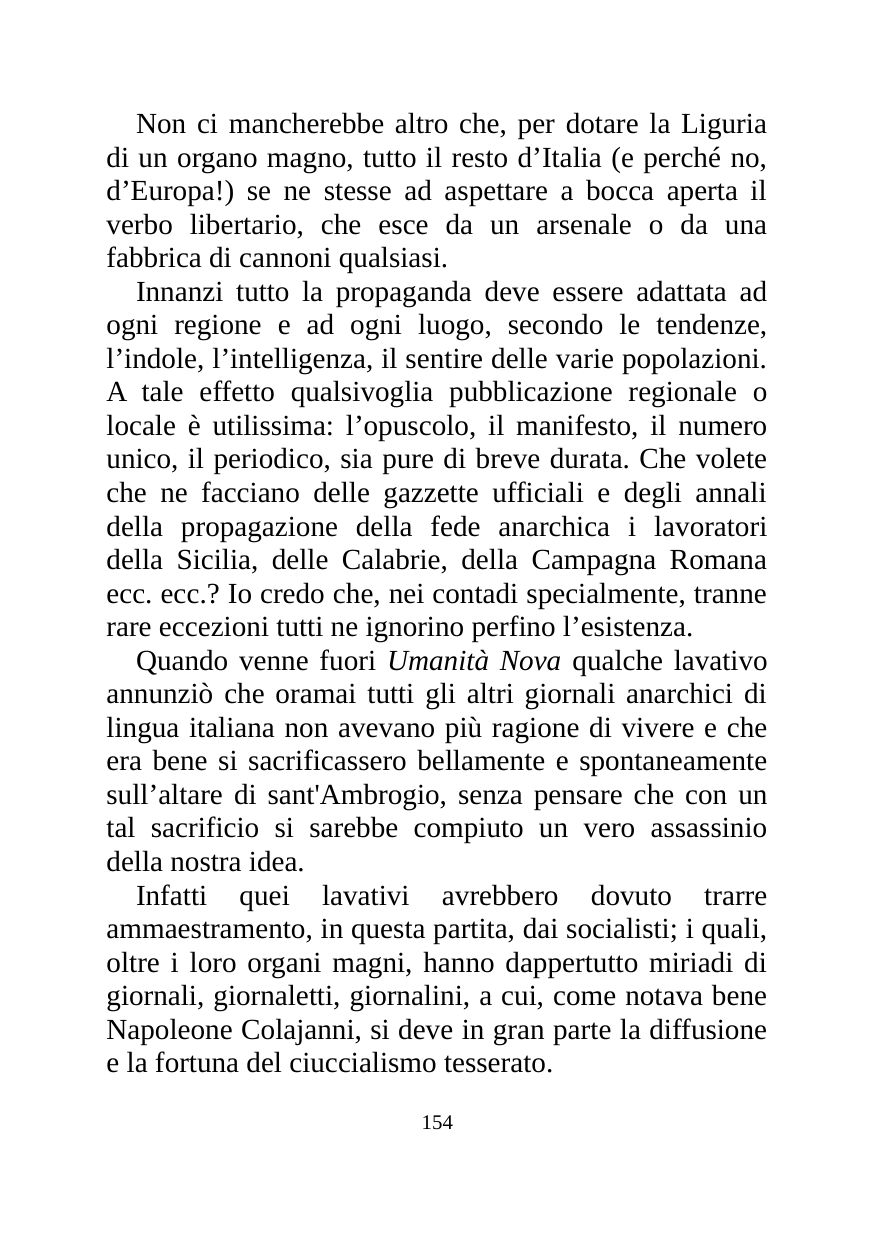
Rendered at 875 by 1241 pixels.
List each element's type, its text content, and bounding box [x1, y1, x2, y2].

text Innanzi tutto la propaganda deve essere adattata ad ogni regione e ad ogni luogo, secondo le tendenze, l’indole, l’intelligenza, il sentire delle varie popolazioni. A tale effetto qualsivoglia pubblicazione regionale o locale è utilissima: l’opuscolo, il manifesto, il numero unico, il periodico, sia pure di breve durata. Che volete che ne facciano delle gazzette ufficiali e degli annali della propagazione della fede anarchica i lavoratori della Sicilia, delle Calabrie, della Campagna Romana ecc. ecc.? Io credo che, nei contadi specialmente, tranne rare eccezioni tutti ne ignorino perfino l’esistenza. [106, 274, 768, 643]
text Infatti quei lavativi avrebbero dovuto trarre ammaestramento, in questa partita, dai socialisti; i quali, oltre i loro organi magni, hanno dappertutto miriadi di giornali, giornaletti, giornalini, a cui, come notava bene Napoleone Colajanni, si deve in gran parte la diffusione e la fortuna del ciuccialismo tesserato. [106, 878, 768, 1079]
text Non ci mancherebbe altro che, per dotare la Liguria di un organo magno, tutto il resto d’Italia (e perché no, d’Europa!) se ne stesse ad aspettare a bocca aperta il verbo libertario, che esce da un arsenale o da una fabbrica di cannoni qualsiasi. [106, 106, 768, 274]
text Quando venne fuori Umanità Nova qualche lavativo annunziò che oramai tutti gli altri giornali anarchici di lingua italiana non avevano più ragione di vivere e che era bene si sacrificassero bellamente e spontaneamente sull’altare di sant'Ambrogio, senza pensare che con un tal sacrificio si sarebbe compiuto un vero assassinio della nostra idea. [106, 643, 768, 878]
